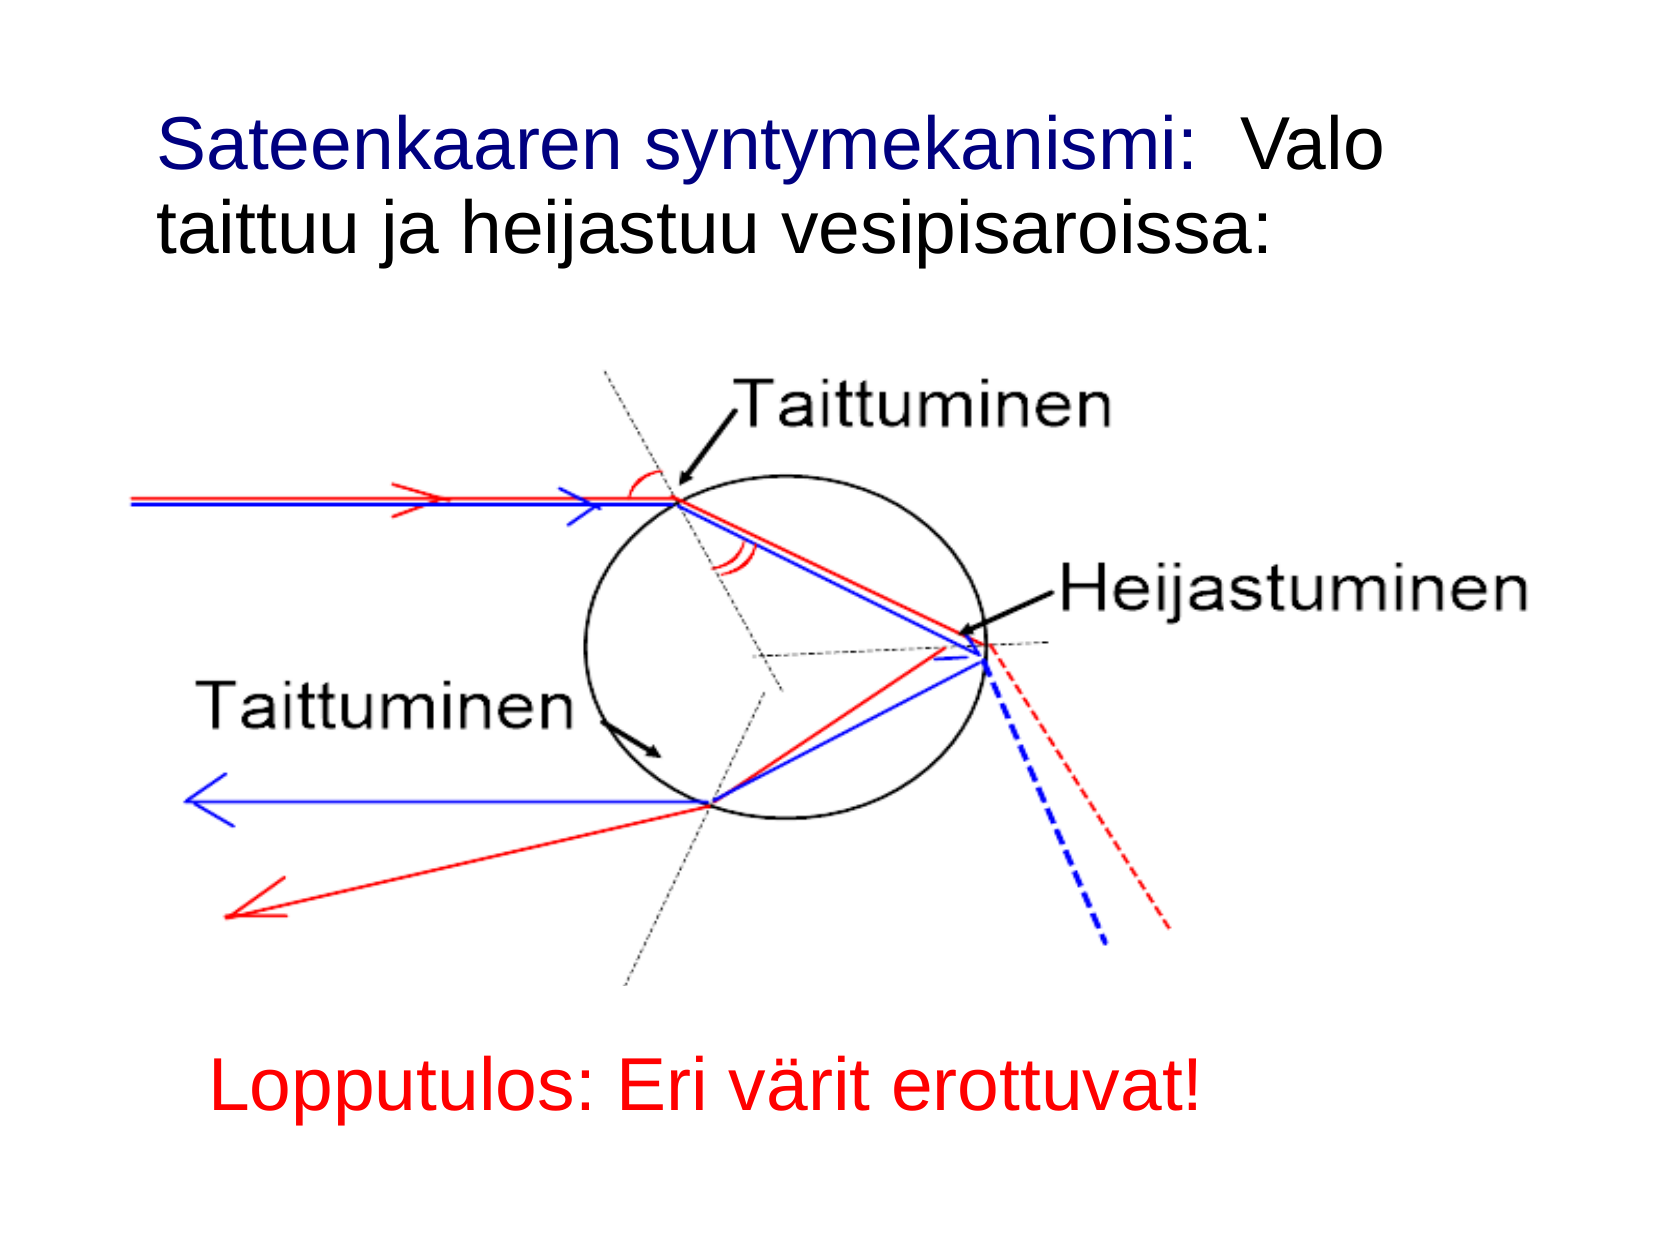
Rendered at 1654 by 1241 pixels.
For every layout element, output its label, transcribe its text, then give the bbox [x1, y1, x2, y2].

picture [88, 330, 1595, 986]
text_box Sateenkaaren syntymekanismi: Valo taittuu ja heijastuu vesipisaroissa: [141, 94, 1548, 330]
text_box Lopputulos: Eri värit erottuvat! [193, 1035, 1489, 1134]
